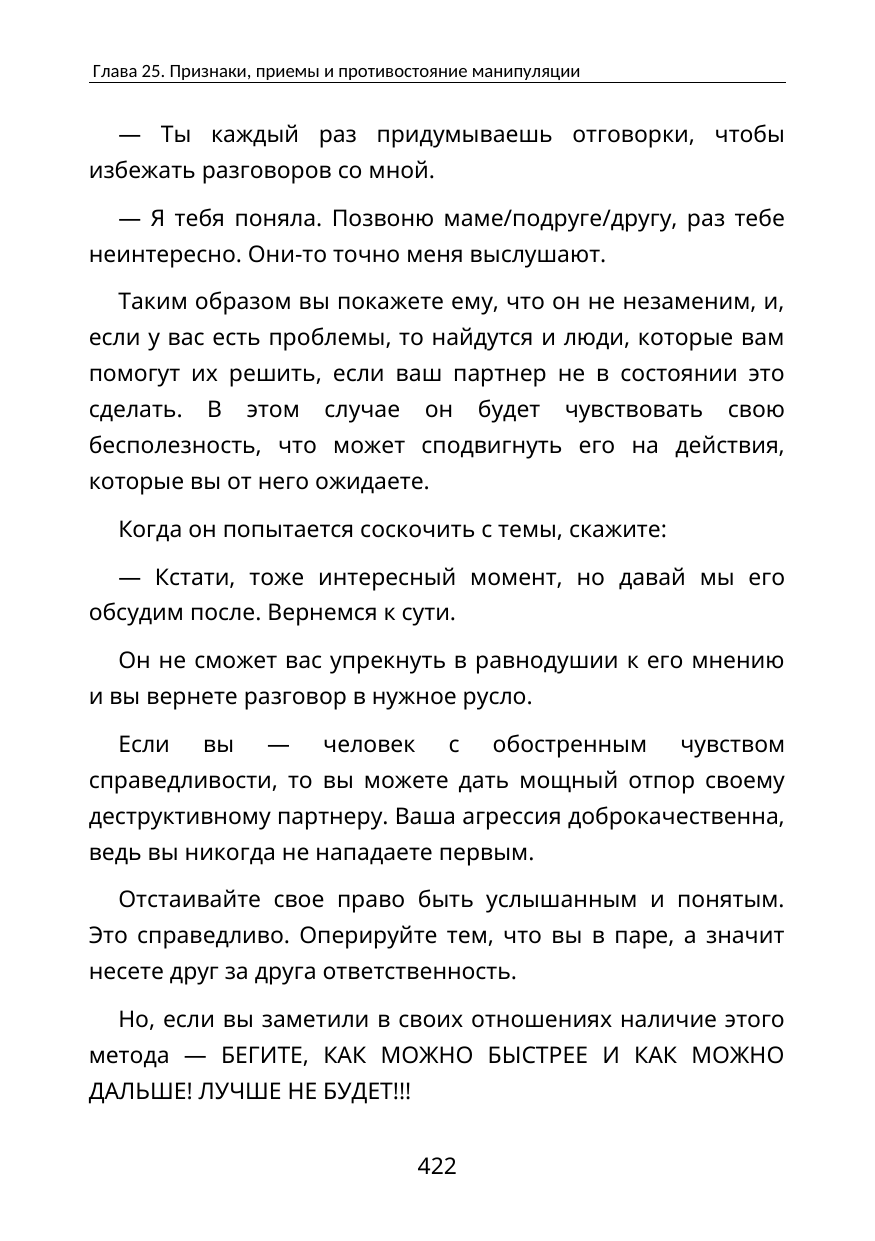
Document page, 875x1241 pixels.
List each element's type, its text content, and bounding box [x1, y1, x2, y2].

text Если вы — человек с обостренным чувством справедливости, то вы можете дать мощный отпор своему деструктивному партнеру. Ваша агрессия доброкачественна, ведь вы никогда не нападаете первым. [88, 728, 786, 867]
text Но, если вы заметили в своих отношениях наличие этого метода — БЕГИТЕ, КАК МОЖНО БЫСТРЕЕ И КАК МОЖНО ДАЛЬШЕ! ЛУЧШЕ НЕ БУДЕТ!!! [88, 1003, 786, 1106]
text — Я тебя поняла. Позвоню маме/подруге/другу, раз тебе неинтересно. Они-то точно меня выслушают. [88, 202, 786, 269]
text Он не сможет вас упрекнуть в равнодушии к его мнению и вы вернете разговор в нужное русло. [88, 644, 786, 711]
text Отстаивайте свое право быть услышанным и понятым. Это справедливо. Оперируйте тем, что вы в паре, а значит несете друг за друга ответственность. [88, 883, 786, 986]
text Таким образом вы покажете ему, что он не незаменим, и, если у вас есть проблемы, то найдутся и люди, которые вам помогут их решить, если ваш партнер не в состоянии это сделать. В этом случае он будет чувствовать свою бесполезность, что может сподвигнуть его на действия, которые вы от него ожидаете. [88, 285, 786, 496]
text — Кстати, тоже интересный момент, но давай мы его обсудим после. Вернемся к сути. [88, 560, 786, 628]
text Когда он попытается соскочить с темы, скажите: [88, 513, 786, 544]
text — Ты каждый раз придумываешь отговорки, чтобы избежать разговоров со мной. [88, 118, 786, 185]
